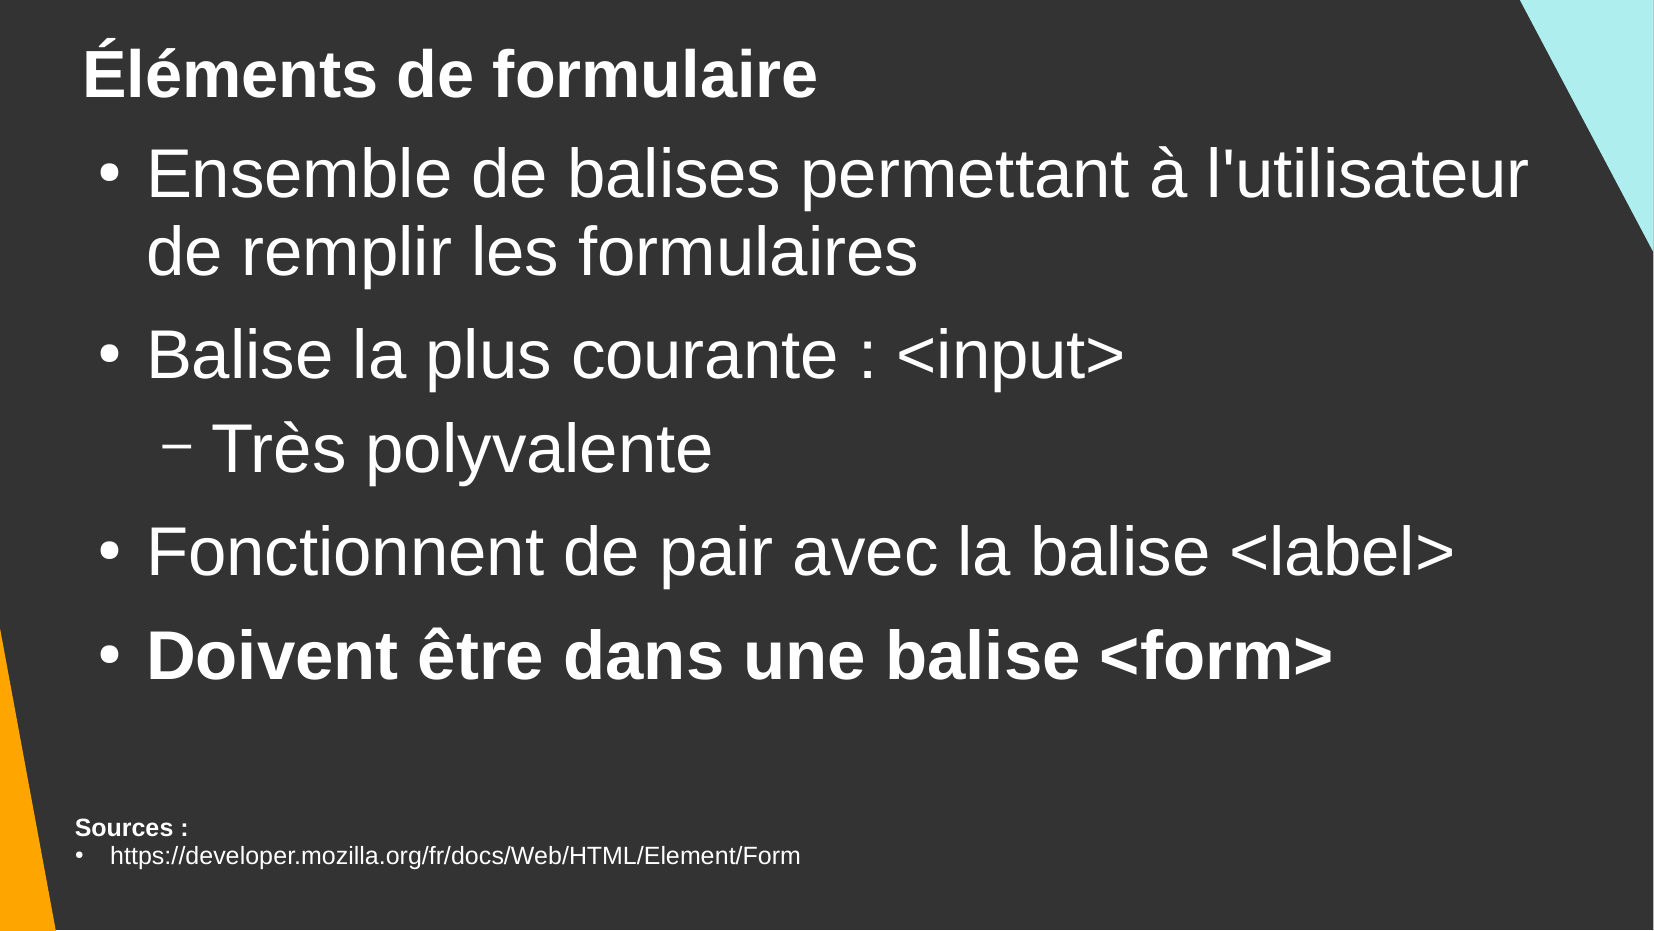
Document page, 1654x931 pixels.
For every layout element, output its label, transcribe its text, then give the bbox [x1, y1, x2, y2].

list Ensemble de balises permettant à l'utilisateur de remplir les formulaires Balise la plus courante : <input> Très polyvalente Fonctionnent de pair avec la balise <label> Doivent être dans une balise <form> [80, 135, 1605, 700]
text_box [1519, 0, 1654, 254]
text_box [0, 628, 56, 931]
title Éléments de formulaire [82, 37, 1588, 130]
text_box Sources : https://developer.mozilla.org/fr/docs/Web/HTML/Element/Form [60, 806, 1546, 877]
